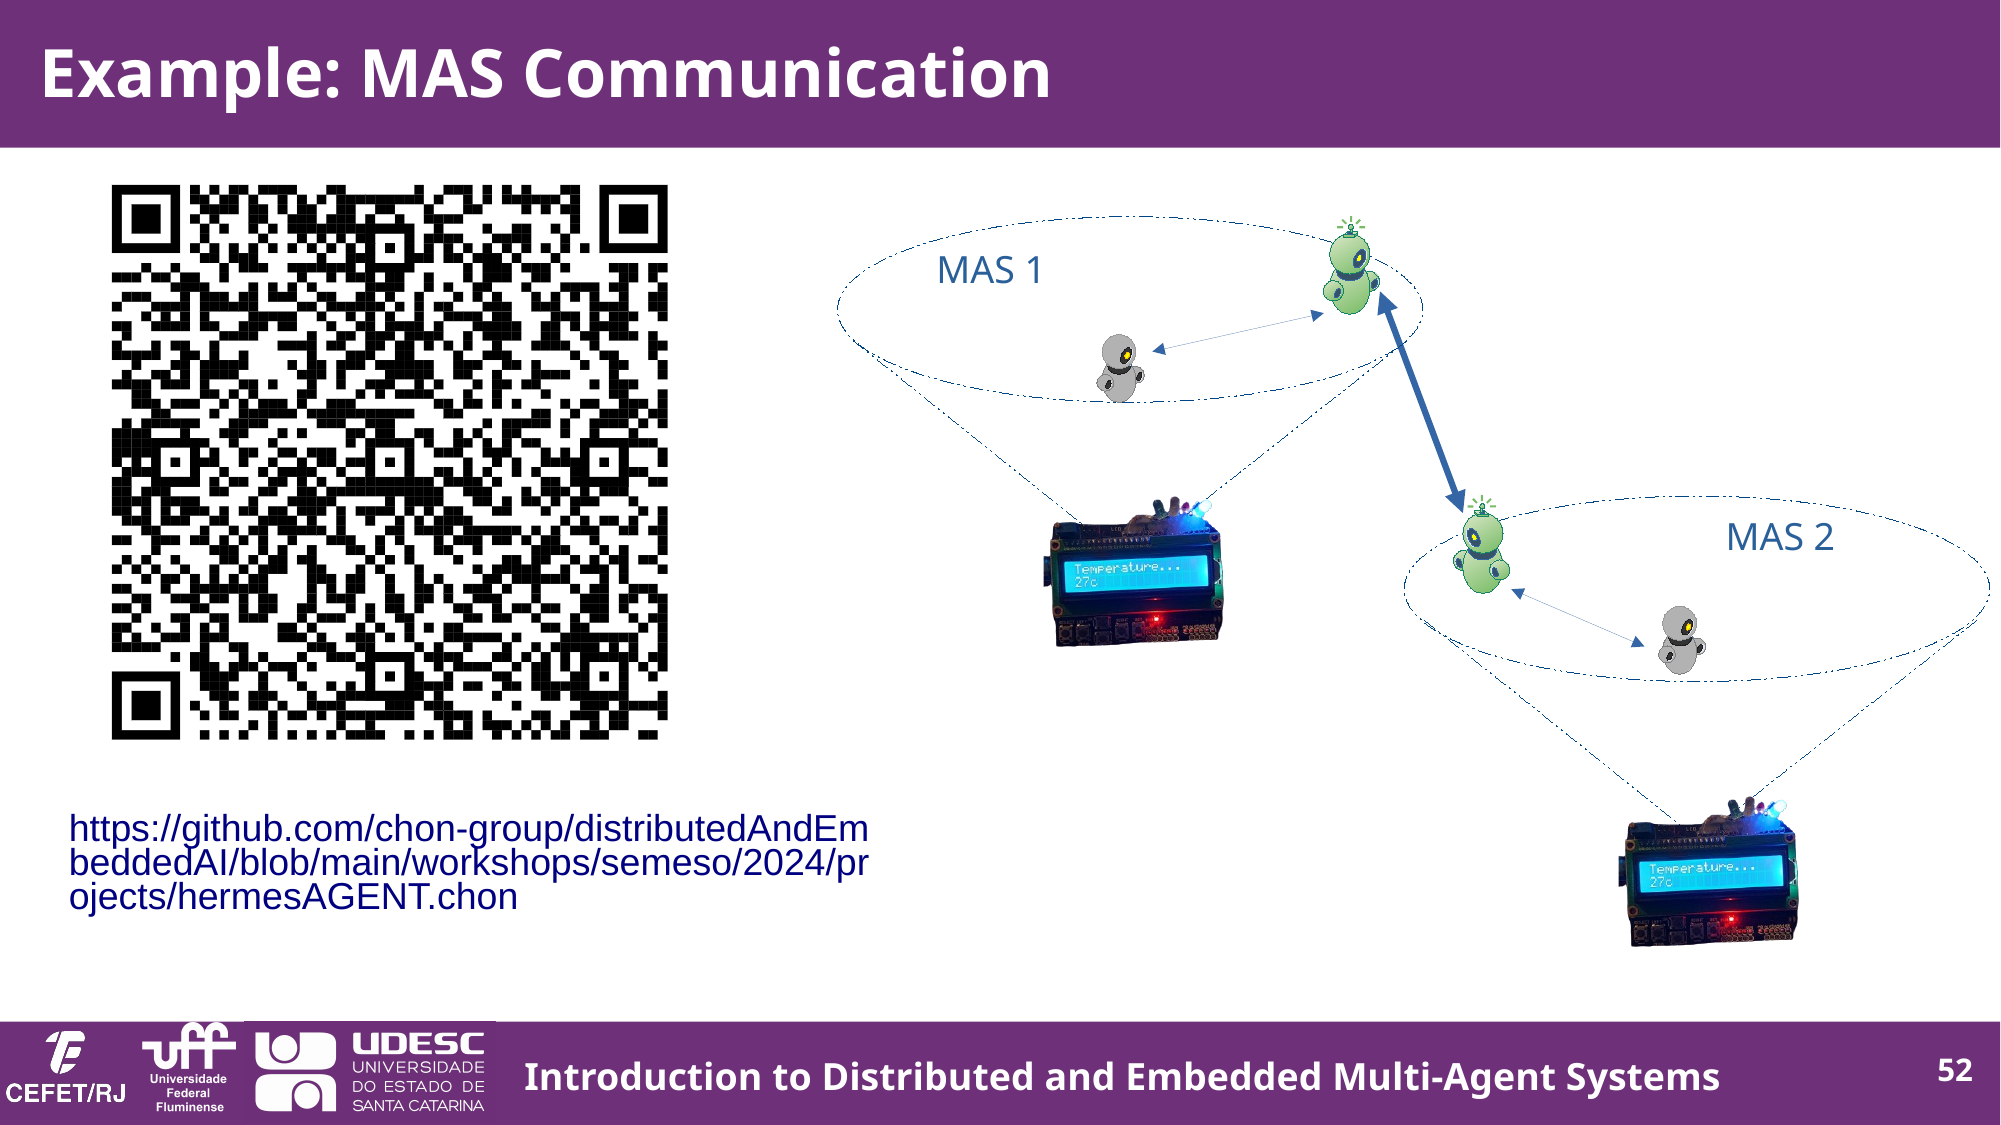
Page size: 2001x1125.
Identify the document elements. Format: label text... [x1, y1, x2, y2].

text_box Example: MAS Communication [25, 23, 1999, 119]
picture [6, 1009, 125, 1125]
picture [1618, 785, 1805, 971]
text_box [1341, 218, 1347, 225]
text_box [1453, 512, 1510, 594]
picture [1043, 485, 1230, 671]
text_box [1479, 503, 1485, 514]
text_box MAS 1 [867, 238, 1115, 298]
picture [141, 1021, 237, 1117]
text_box MAS 2 [1656, 505, 1905, 566]
text_box [1323, 224, 1380, 315]
text_box [1355, 218, 1361, 225]
picture [244, 1021, 496, 1123]
text_box https://github.com/chon-group/distributedAndEmbeddedAI/blob/main/workshops/semeso/2024/projects/hermesAGENT.chon [54, 800, 901, 999]
text_box [1096, 334, 1145, 403]
text_box [1658, 606, 1706, 675]
picture [83, 156, 696, 768]
